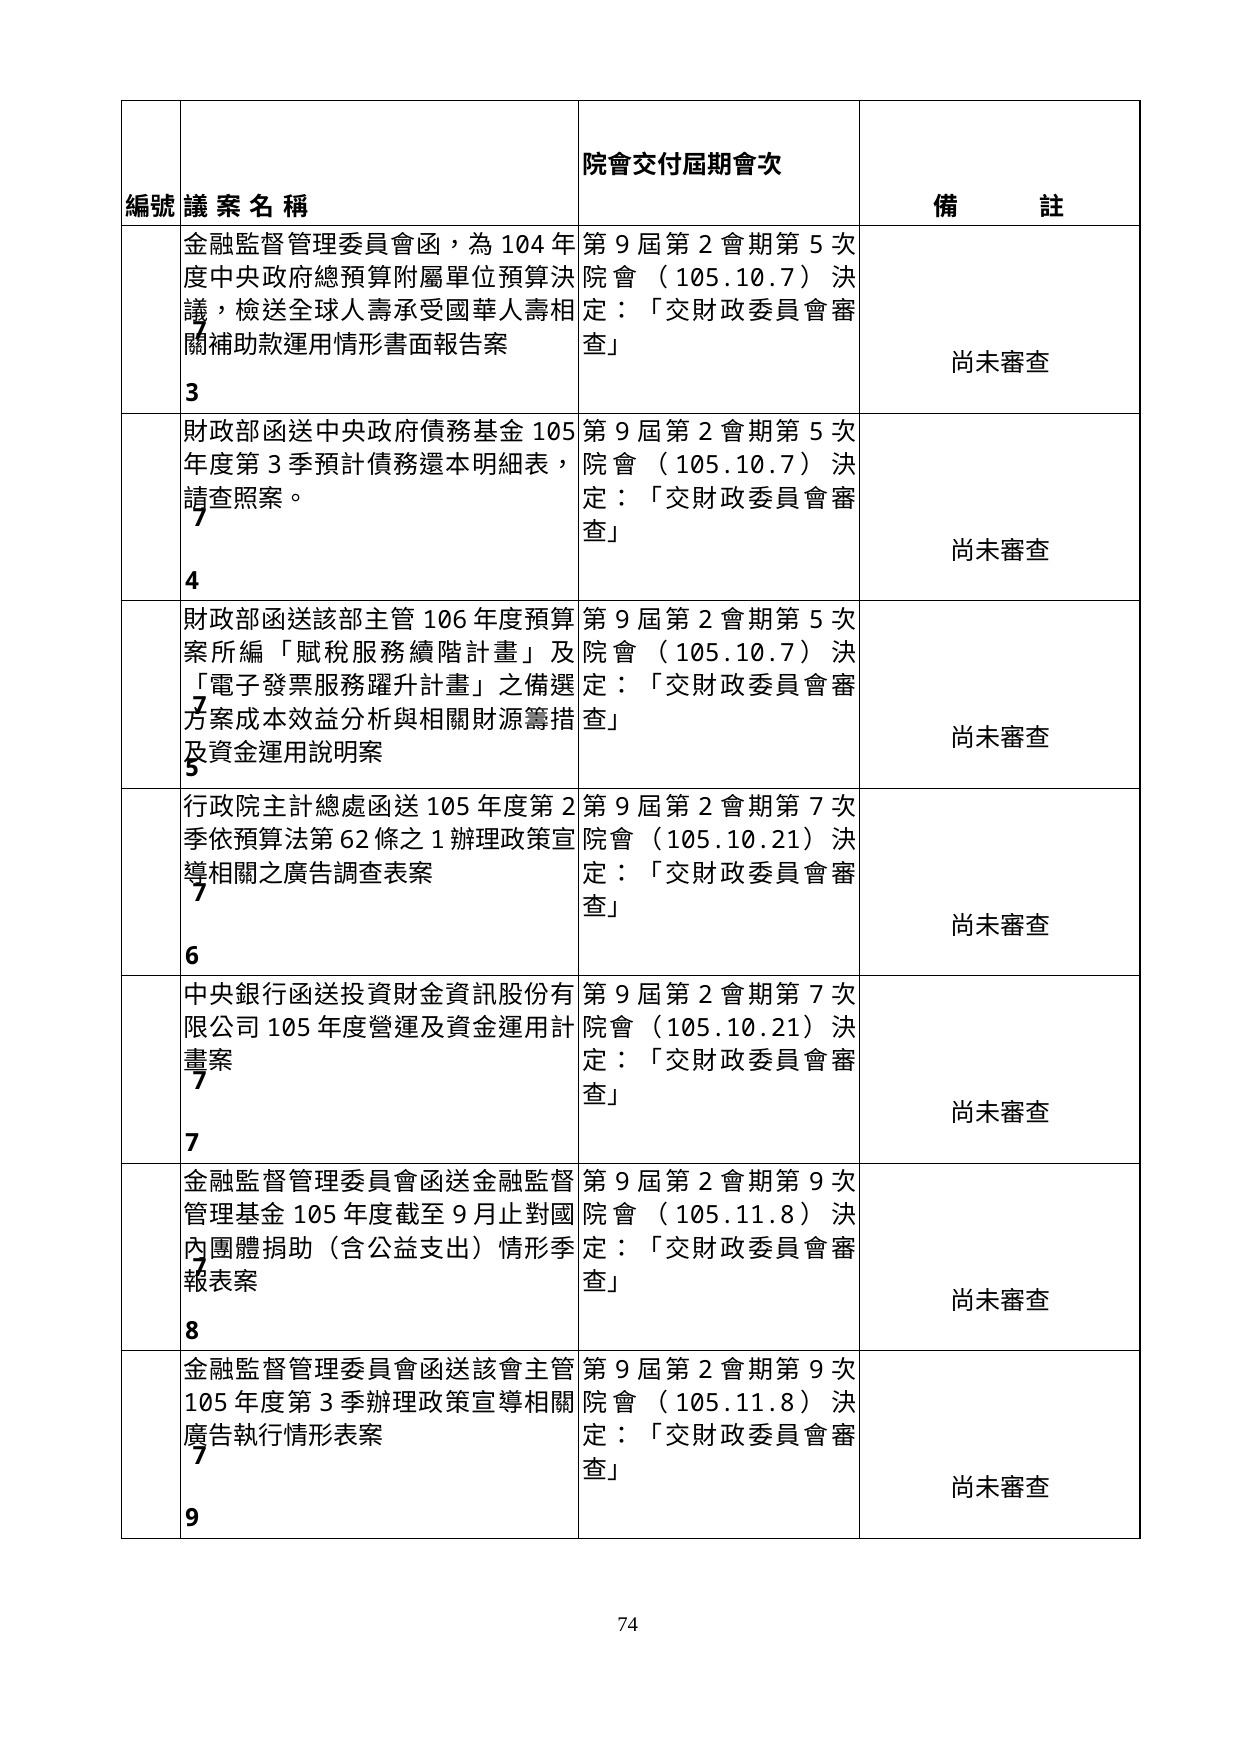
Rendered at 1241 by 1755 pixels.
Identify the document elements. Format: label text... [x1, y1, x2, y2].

table_cell [122, 1351, 180, 1538]
table_cell 金融監督管理委員會函送金融監督管理基金105年度截至9月止對國內團體捐助（含公益支出）情形季報表案 [181, 1164, 578, 1350]
table_cell [122, 976, 180, 1163]
table_cell 尚未審查 [860, 601, 1139, 788]
table_cell 尚未審查 [860, 414, 1139, 600]
table_header 院會交付屆期會次 [579, 101, 859, 225]
table_cell [122, 414, 180, 600]
table_cell 財政部函送該部主管106年度預算案所編「賦稅服務續階計畫」及「電子發票服務躍升計畫」之備選方案成本效益分析與相關財源籌措及資金運用說明案 [181, 601, 578, 788]
table_cell 行政院主計總處函送105年度第2季依預算法第62條之1辦理政策宣導相關之廣告調查表案 [181, 789, 578, 975]
table_cell [122, 601, 180, 788]
table_cell [122, 789, 180, 975]
table_cell 第9屆第2會期第5次院會（105.10.7）決定：「交財政委員會審查」 [579, 226, 859, 413]
table_header 議案名稱 [181, 101, 578, 225]
table_header 編號 [122, 101, 180, 225]
table_cell [122, 226, 180, 413]
table_cell 尚未審查 [860, 226, 1139, 413]
table_cell 尚未審查 [860, 789, 1139, 975]
table_cell 金融監督管理委員會函送該會主管105年度第3季辦理政策宣導相關廣告執行情形表案 [181, 1351, 578, 1538]
table_cell 尚未審查 [860, 976, 1139, 1163]
table_header 備 註 [860, 101, 1139, 225]
table_cell 第9屆第2會期第9次院會（105.11.8）決定：「交財政委員會審查」 [579, 1164, 859, 1350]
table_cell 尚未審查 [860, 1351, 1139, 1538]
table_cell 第9屆第2會期第5次院會（105.10.7）決定：「交財政委員會審查」 [579, 601, 859, 788]
table_cell 第9屆第2會期第9次院會（105.11.8）決定：「交財政委員會審查」 [579, 1351, 859, 1538]
table_cell 金融監督管理委員會函，為104年度中央政府總預算附屬單位預算決議，檢送全球人壽承受國華人壽相關補助款運用情形書面報告案 [181, 226, 578, 413]
table_cell [122, 1164, 180, 1350]
table_cell 第9屆第2會期第7次院會（105.10.21）決定：「交財政委員會審查」 [579, 789, 859, 975]
table_cell 中央銀行函送投資財金資訊股份有限公司105年度營運及資金運用計畫案 [181, 976, 578, 1163]
table_cell 尚未審查 [860, 1164, 1139, 1350]
table_cell 第9屆第2會期第5次院會（105.10.7）決定：「交財政委員會審查」 [579, 414, 859, 600]
table_cell 財政部函送中央政府債務基金105年度第3季預計債務還本明細表，請查照案。 [181, 414, 578, 600]
table_cell 第9屆第2會期第7次院會（105.10.21）決定：「交財政委員會審查」 [579, 976, 859, 1163]
